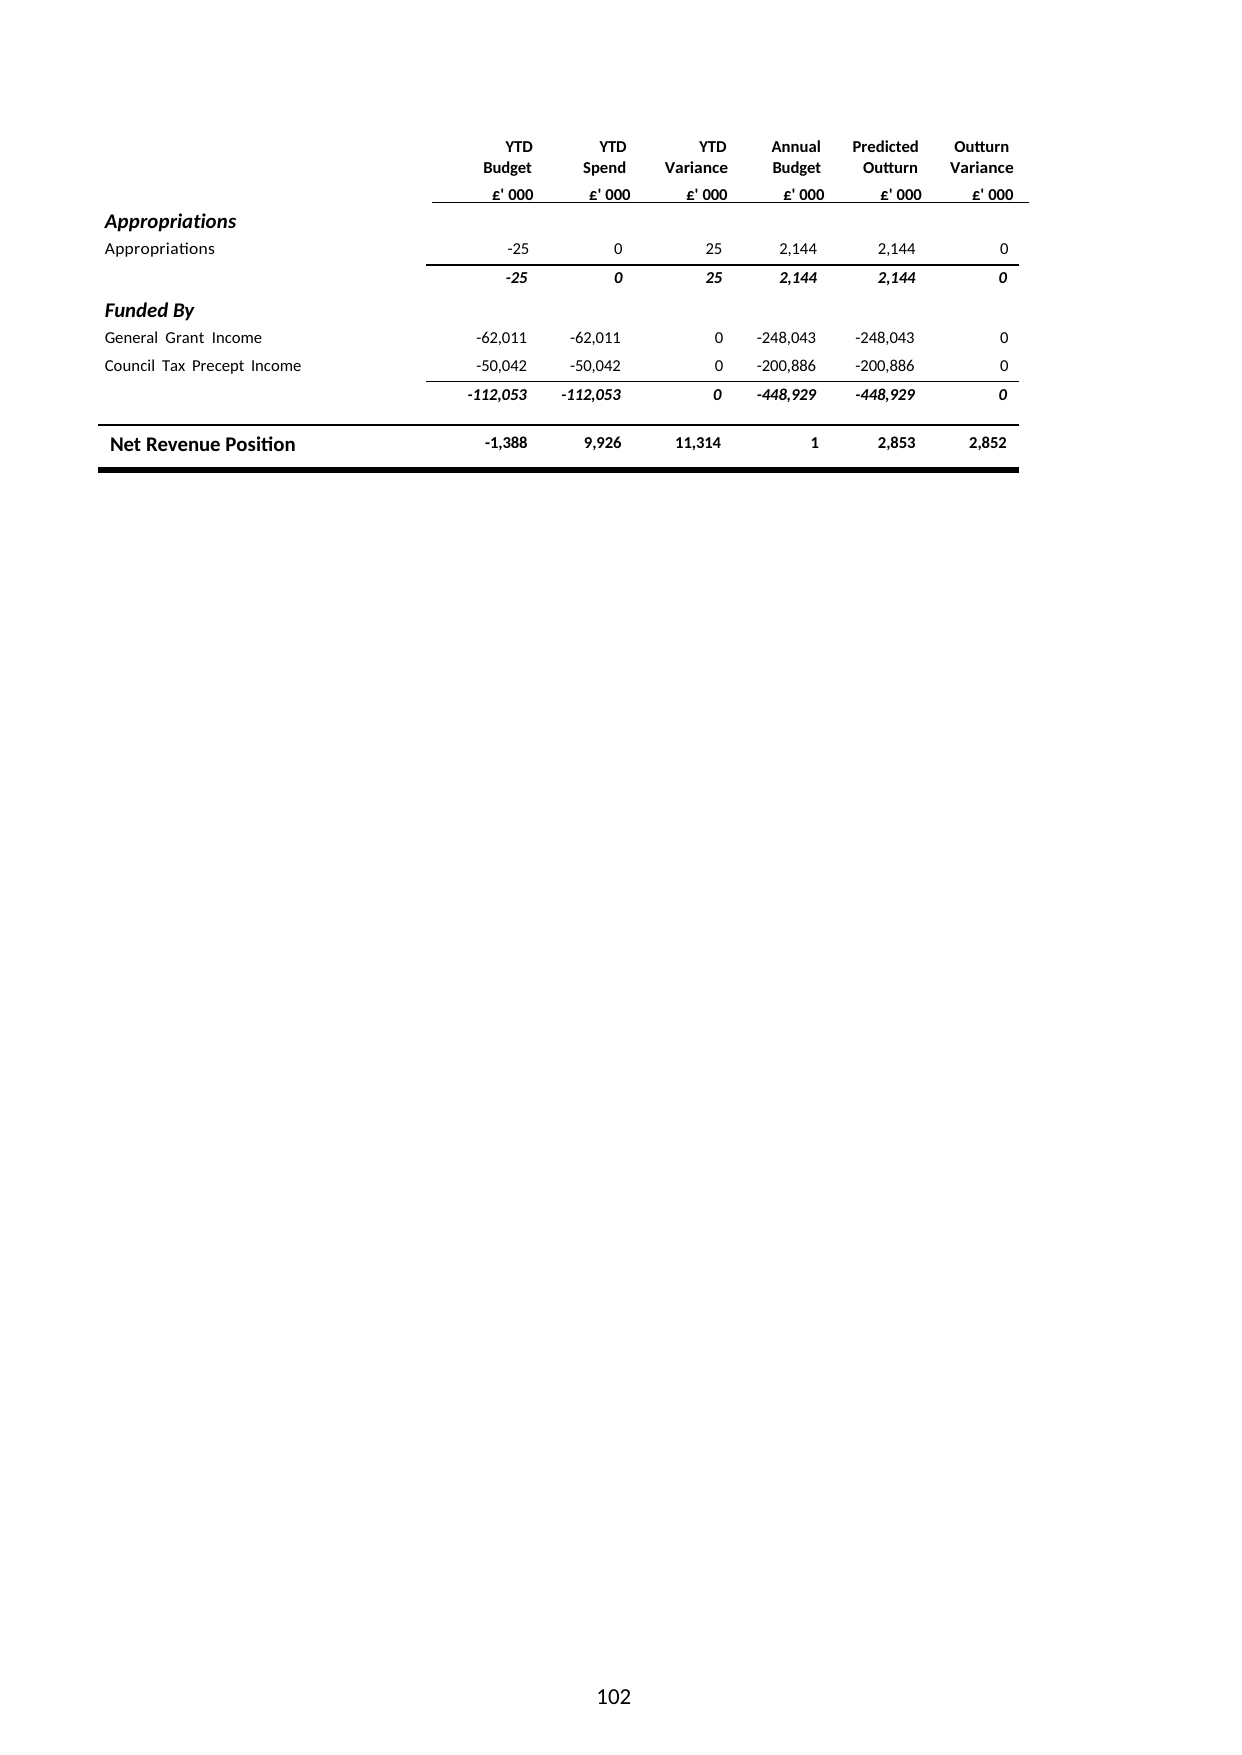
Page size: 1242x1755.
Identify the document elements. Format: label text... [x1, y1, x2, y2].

table_cell 2,853 [837, 426, 943, 467]
table_cell -50,042 [545, 353, 649, 381]
table_cell 2,144 [740, 266, 837, 294]
table_cell Spend [559, 158, 646, 183]
table_cell -62,011 [545, 294, 649, 353]
table_cell Budget [477, 158, 558, 183]
table_cell Outturn [838, 158, 936, 183]
table_cell 25 [649, 266, 740, 294]
table_cell -62,011 [426, 294, 545, 353]
table_header Appropriations Appropriations [98, 209, 426, 264]
table_cell 0 [943, 266, 1019, 294]
table_cell 0 [943, 294, 1019, 353]
table_cell Variance [936, 158, 1019, 183]
text £' 000 £' 000 £' 000 £' 000 £' 000 £' 000 [432, 184, 1067, 205]
table_cell 2,852 [943, 426, 1019, 467]
table_cell Net Revenue Position [98, 426, 426, 467]
table_cell 0 [649, 294, 740, 353]
table_cell -112,053 [426, 382, 545, 424]
table_header Outturn [936, 129, 1019, 158]
table_header Predicted [838, 129, 936, 158]
table_cell 9,926 [545, 426, 649, 467]
table_cell -448,929 [837, 382, 943, 424]
table_cell -112,053 [545, 382, 649, 424]
table_cell 0 [943, 382, 1019, 424]
table_cell 1 [740, 426, 837, 467]
table_header 25 [649, 209, 740, 264]
table_cell Council Tax Precept Income [98, 353, 426, 381]
table_header YTD [477, 129, 558, 158]
table_cell 0 [545, 266, 649, 294]
table_cell -248,043 [740, 294, 837, 353]
table_cell -448,929 [740, 382, 837, 424]
table_cell 0 [649, 382, 740, 424]
table_cell -25 [426, 266, 545, 294]
table_header Annual [750, 129, 838, 158]
table_cell Budget [750, 158, 838, 183]
table_cell -248,043 [837, 294, 943, 353]
table_header 0 [545, 209, 649, 264]
table_cell -200,886 [837, 353, 943, 381]
table_header -25 [426, 209, 545, 264]
table_cell -50,042 [426, 353, 545, 381]
table_header 2,144 [837, 209, 943, 264]
table_cell 2,144 [837, 266, 943, 294]
table_cell 0 [649, 353, 740, 381]
table_cell 0 [943, 353, 1019, 381]
table_cell -200,886 [740, 353, 837, 381]
table_header 0 [943, 209, 1019, 264]
table_cell 11,314 [649, 426, 740, 467]
table_header YTD [559, 129, 646, 158]
table_cell [98, 264, 426, 294]
table_cell Variance [646, 158, 749, 183]
table_cell Funded By General Grant Income [98, 294, 426, 353]
table_cell [98, 381, 426, 424]
table_header YTD [646, 129, 749, 158]
table_header 2,144 [740, 209, 837, 264]
table_cell -1,388 [426, 426, 545, 467]
